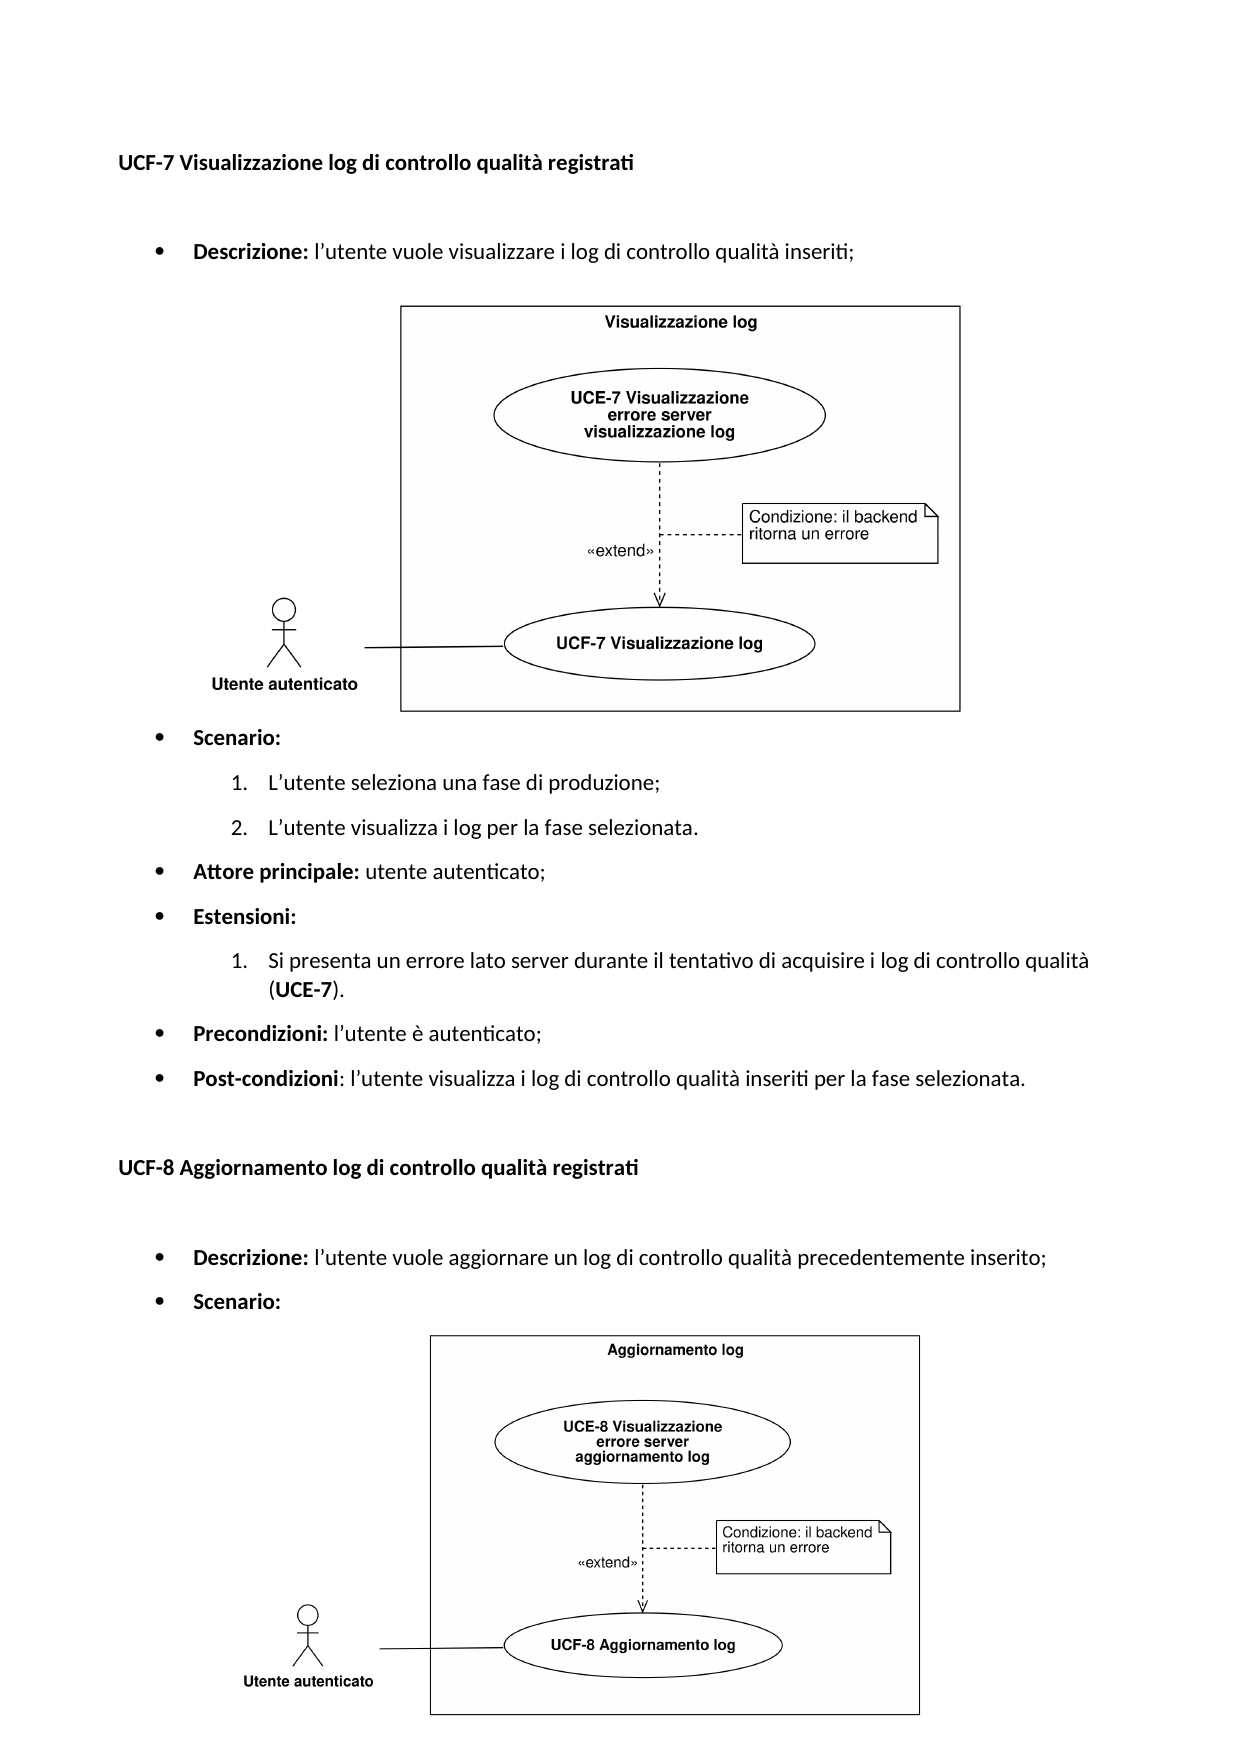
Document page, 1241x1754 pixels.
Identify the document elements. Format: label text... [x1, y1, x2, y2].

list Scenario: [156, 1287, 1122, 1316]
list L’utente seleziona una fase di produzione; [231, 768, 1122, 796]
list Scenario: [156, 282, 1122, 751]
text UCF-8 Aggiornamento log di controllo qualità registrati [118, 1153, 1122, 1181]
list Precondizioni: l’utente è autenticato; [156, 1019, 1122, 1047]
list Estensioni: [156, 902, 1122, 930]
list Descrizione: l’utente vuole aggiornare un log di controllo qualità precedentemente inserito; [156, 1243, 1122, 1271]
picture [225, 1324, 932, 1726]
picture [191, 293, 974, 724]
list Descrizione: l’utente vuole visualizzare i log di controllo qualità inseriti; [156, 237, 1122, 265]
list Attore principale: utente autenticato; [156, 857, 1122, 885]
text UCF-7 Visualizzazione log di controllo qualità registrati [118, 148, 1122, 176]
list L’utente visualizza i log per la fase selezionata. [231, 813, 1122, 841]
list Si presenta un errore lato server durante il tentativo di acquisire i log di controllo qualità (UCE-7). [231, 947, 1122, 1003]
list Post-condizioni: l’utente visualizza i log di controllo qualità inseriti per la fase selezionata. [156, 1064, 1122, 1092]
